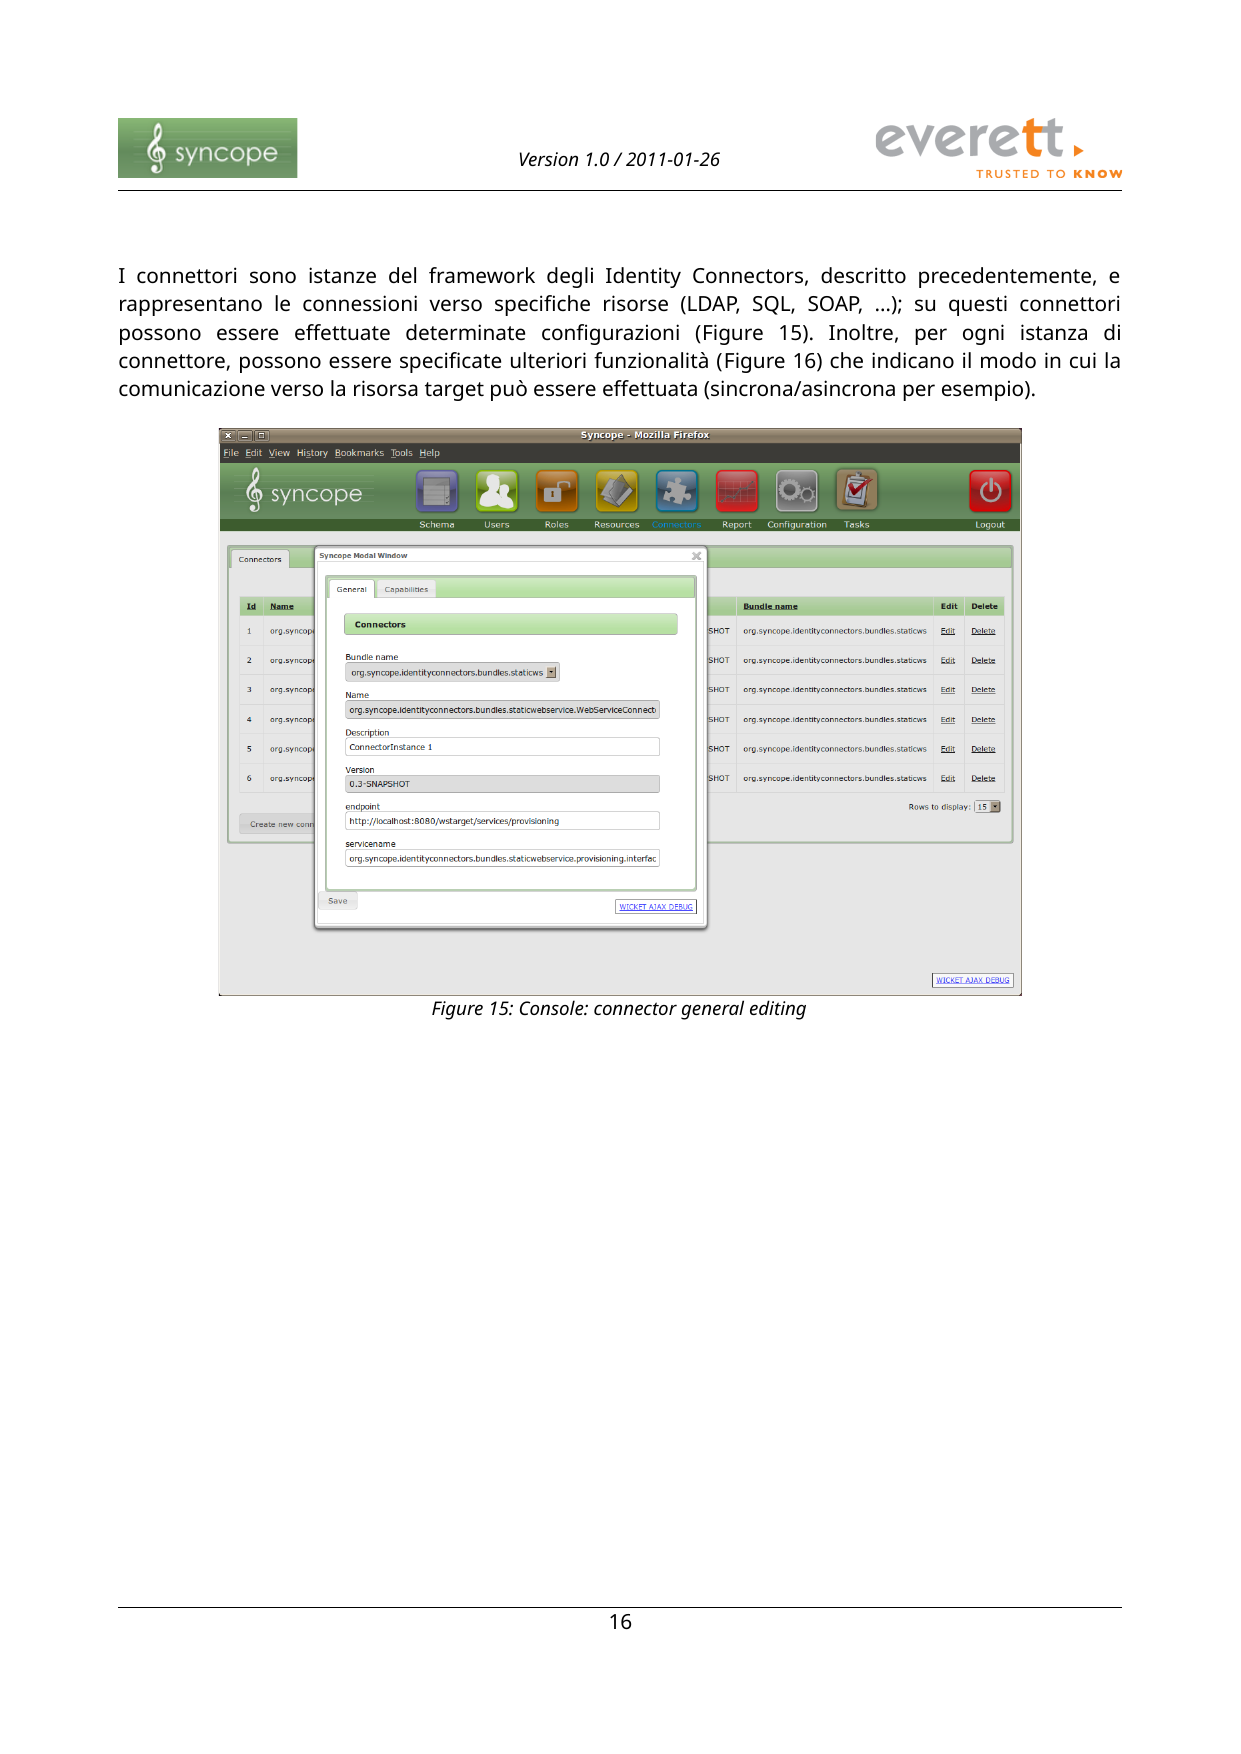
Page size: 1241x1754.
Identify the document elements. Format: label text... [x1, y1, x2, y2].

picture [118, 118, 298, 178]
picture [875, 118, 1123, 178]
picture [218, 428, 1022, 996]
text I connettori sono istanze del framework degli Identity Connectors, descritto precedentemente, e rappresentano le connessioni verso specifiche risorse (LDAP, SQL, SOAP, …); su questi connettori possono essere effettuate determinate configurazioni (Figure 15). Inoltre, per ogni istanza di connettore, possono essere specificate ulteriori funzionalità (Figure 16) che indicano il modo in cui la comunicazione verso la risorsa target può essere effettuata (sincrona/asincrona per esempio). [118, 261, 1122, 403]
text Figure 15: Console: connector general editing [218, 996, 1022, 1021]
